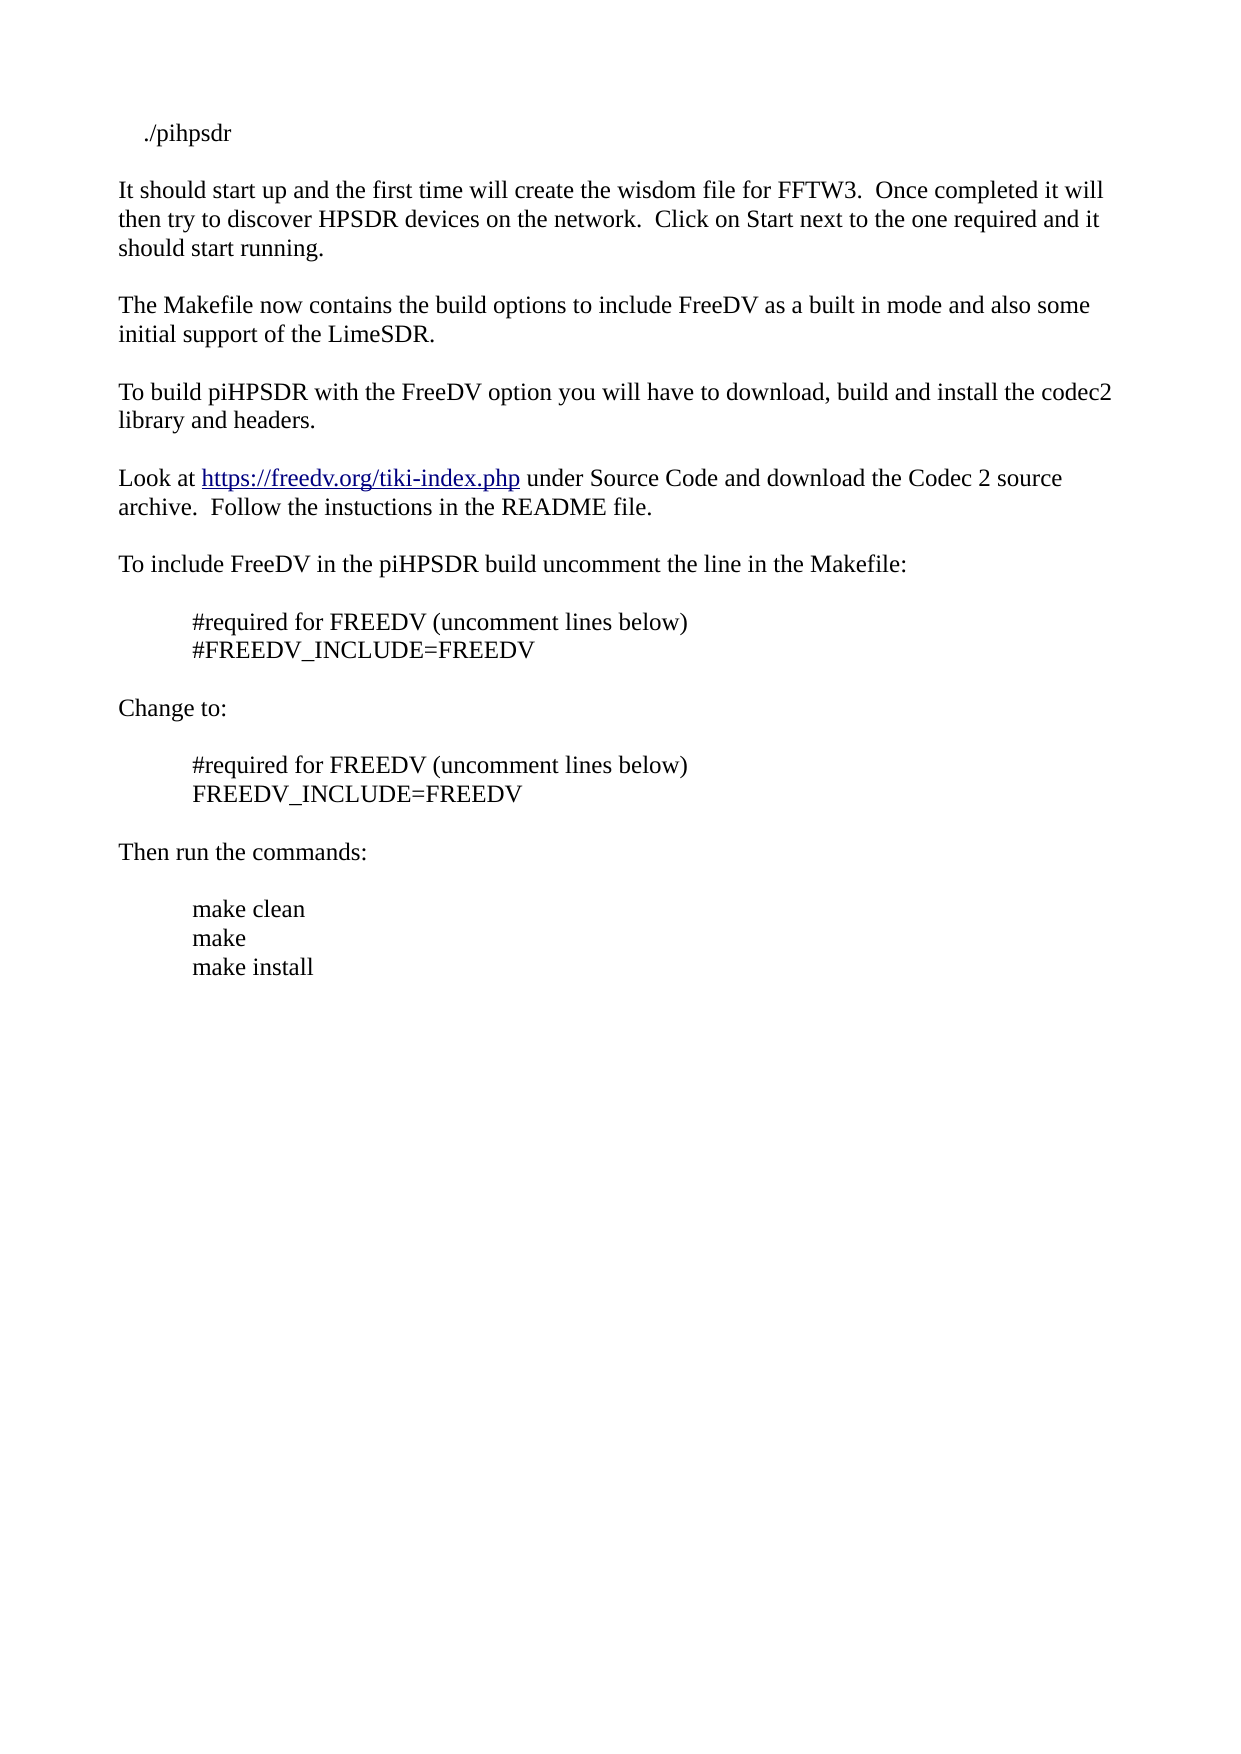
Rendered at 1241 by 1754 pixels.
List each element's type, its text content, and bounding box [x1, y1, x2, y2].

text To build piHPSDR with the FreeDV option you will have to download, build and install the codec2 library and headers. [118, 377, 1122, 434]
text ./pihpsdr [118, 118, 1122, 147]
text It should start up and the first time will create the wisdom file for FFTW3. Once completed it will then try to discover HPSDR devices on the network. Click on Start next to the one required and it should start running. [118, 176, 1122, 262]
text #FREEDV_INCLUDE=FREEDV [192, 636, 1122, 664]
text #required for FREEDV (uncomment lines below) [192, 751, 1122, 779]
text FREEDV_INCLUDE=FREEDV [192, 779, 1122, 808]
text make clean [192, 894, 1122, 923]
text To include FreeDV in the piHPSDR build uncomment the line in the Makefile: [118, 549, 1122, 578]
text Then run the commands: [118, 837, 1122, 866]
text Look at https://freedv.org/tiki-index.php under Source Code and download the Codec 2 source archive. Follow the instuctions in the README file. [118, 463, 1122, 521]
text #required for FREEDV (uncomment lines below) [192, 607, 1122, 636]
text make [192, 923, 1122, 952]
text The Makefile now contains the build options to include FreeDV as a built in mode and also some initial support of the LimeSDR. [118, 291, 1122, 348]
text Change to: [118, 693, 1122, 722]
text make install [192, 952, 1122, 981]
